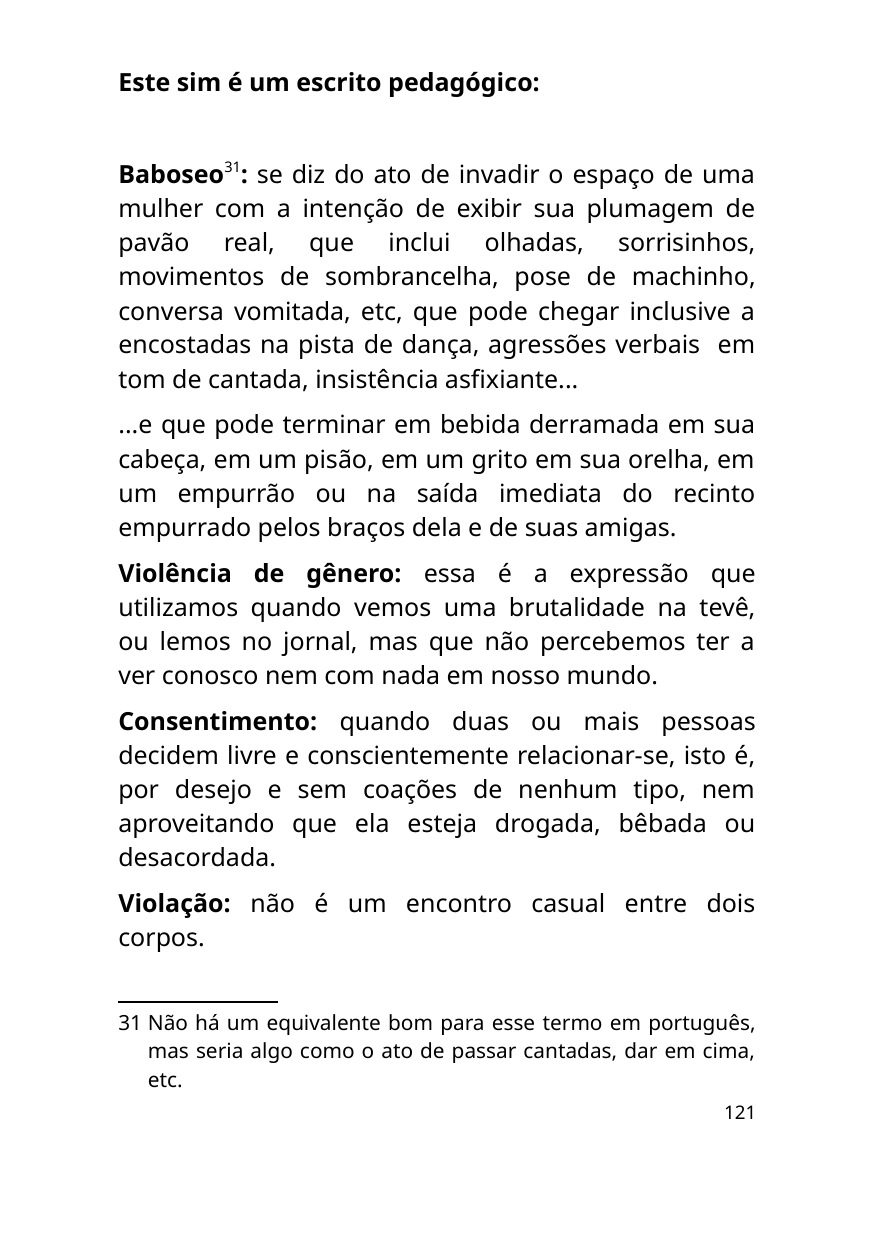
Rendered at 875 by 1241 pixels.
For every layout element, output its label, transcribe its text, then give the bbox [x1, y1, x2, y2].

text Não há um equivalente bom para esse termo em português, mas seria algo como o ato de passar cantadas, dar em cima, etc. [118, 1008, 756, 1093]
text ...e que pode terminar em bebida derramada em sua cabeça, em um pisão, em um grito em sua orelha, em um empurrão ou na saída imediata do recinto empurrado pelos braços dela e de suas amigas. [118, 407, 756, 543]
text Baboseo: se diz do ato de invadir o espaço de uma mulher com a intenção de exibir sua plumagem de pavão real, que inclui olhadas, sorrisinhos, movimentos de sombrancelha, pose de machinho, conversa vomitada, etc, que pode chegar inclusive a encostadas na pista de dança, agressões verbais em tom de cantada, insistência asfixiante... [118, 157, 756, 395]
text Violência de gênero: essa é a expressão que utilizamos quando vemos uma brutalidade na tevê, ou lemos no jornal, mas que não percebemos ter a ver conosco nem com nada em nosso mundo. [118, 555, 756, 692]
text Este sim é um escrito pedagógico: [118, 65, 756, 99]
text Consentimento: quando duas ou mais pessoas decidem livre e conscientemente relacionar-se, isto é, por desejo e sem coações de nenhum tipo, nem aproveitando que ela esteja drogada, bêbada ou desacordada. [118, 703, 756, 874]
text Violação: não é um encontro casual entre dois corpos. [118, 886, 756, 954]
